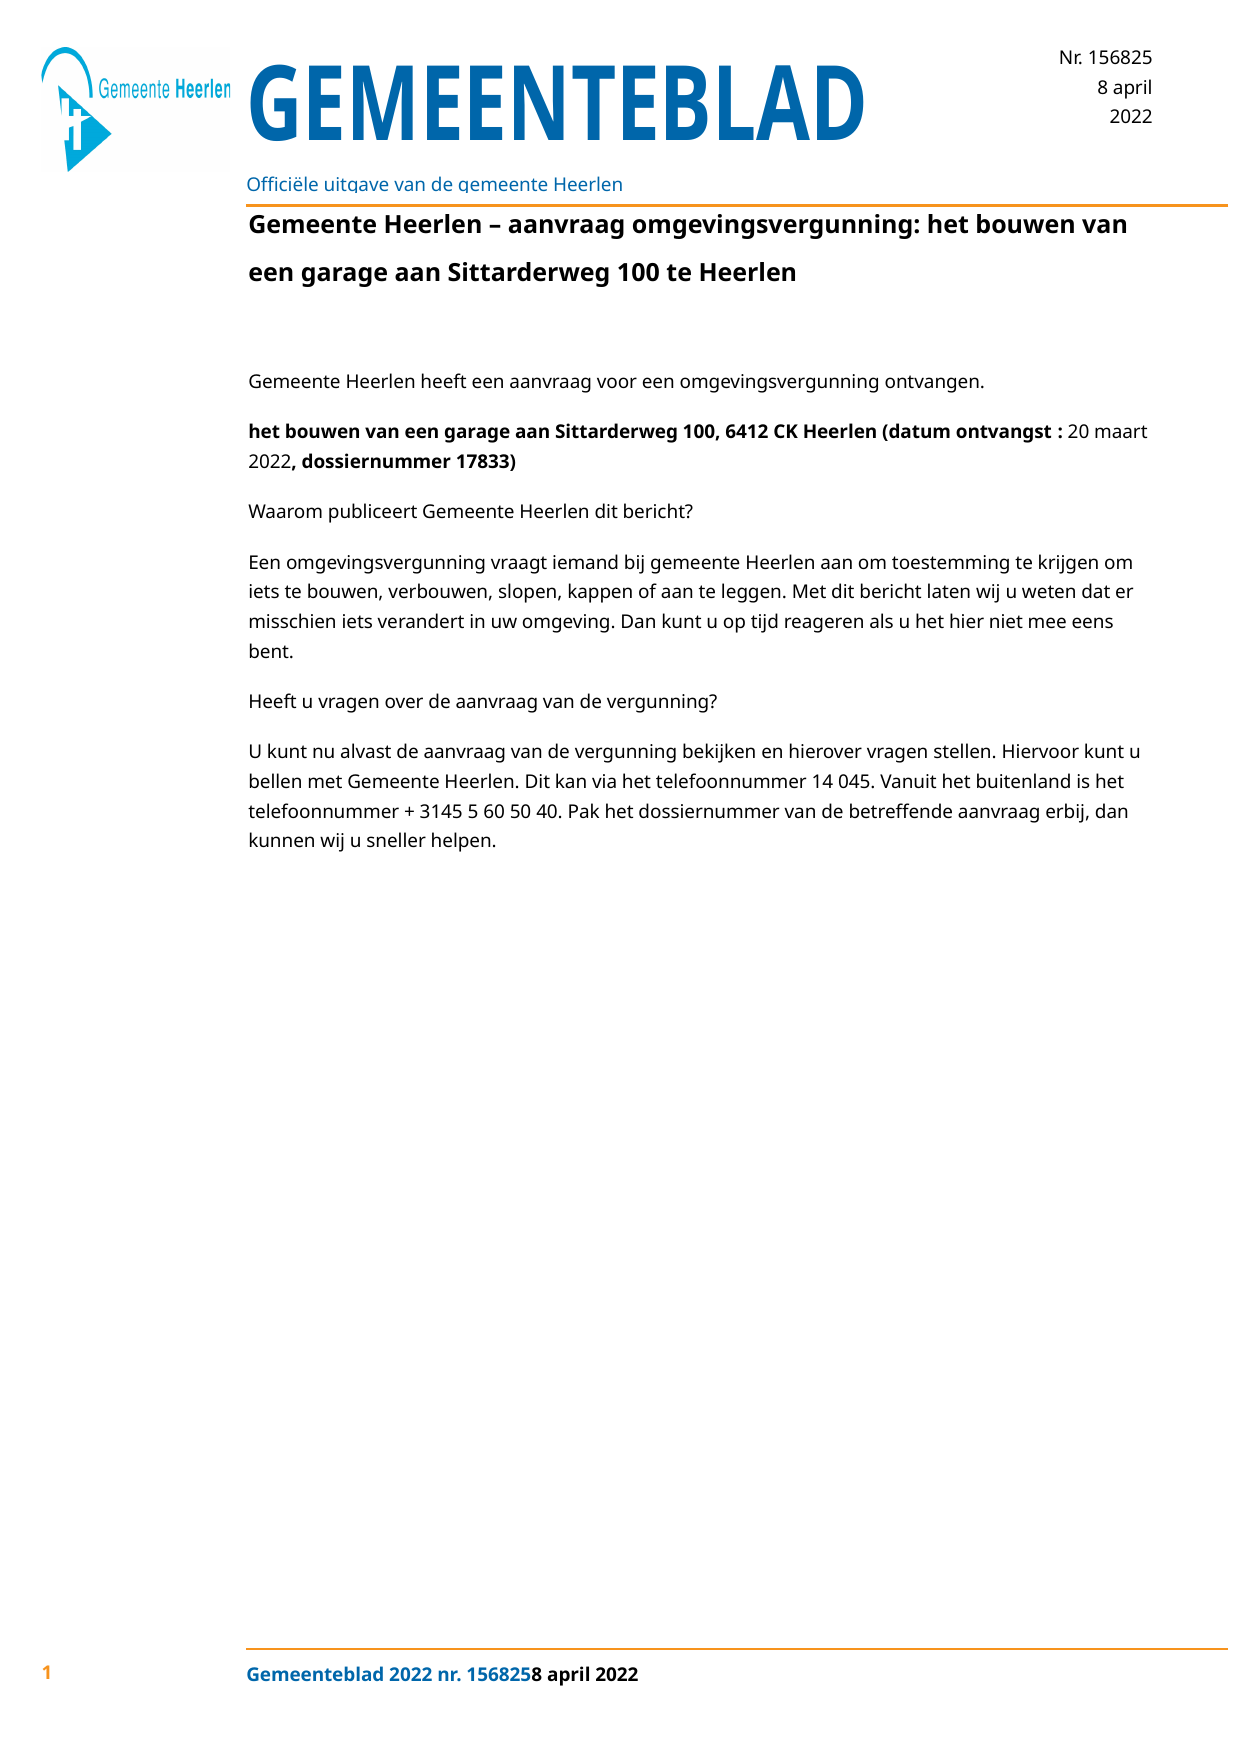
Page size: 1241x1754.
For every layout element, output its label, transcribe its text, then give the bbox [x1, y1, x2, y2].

text het bouwen van een garage aan Sittarderweg 100, 6412 CK Heerlen (datum ontvangst : 20 maart 2022, dossiernummer 17833) [248, 419, 1152, 474]
text Waarom publiceert Gemeente Heerlen dit bericht? [248, 499, 1152, 524]
picture [41, 47, 231, 172]
text U kunt nu alvast de aanvraag van de vergunning bekijken en hierover vragen stellen. Hiervoor kunt u bellen met Gemeente Heerlen. Dit kan via het telefoonnummer 14 045. Vanuit het buitenland is het telefoonnummer + 3145 5 60 50 40. Pak het dossiernummer van de betreffende aanvraag erbij, dan kunnen wij u sneller helpen. [248, 739, 1152, 853]
text Heeft u vragen over de aanvraag van de vergunning? [248, 688, 1152, 714]
text Gemeente Heerlen – aanvraag omgevingsvergunning: het bouwen van een garage aan Sittarderweg 100 te Heerlen [248, 207, 1152, 288]
text Gemeente Heerlen heeft een aanvraag voor een omgevingsvergunning ontvangen. [248, 368, 1152, 394]
text Een omgevingsvergunning vraagt iemand bij gemeente Heerlen aan om toestemming te krijgen om iets te bouwen, verbouwen, slopen, kappen of aan te leggen. Met dit bericht laten wij u weten dat er misschien iets verandert in uw omgeving. Dan kunt u op tijd reageren als u het hier niet mee eens bent. [248, 549, 1152, 664]
picture [41, 47, 59, 70]
